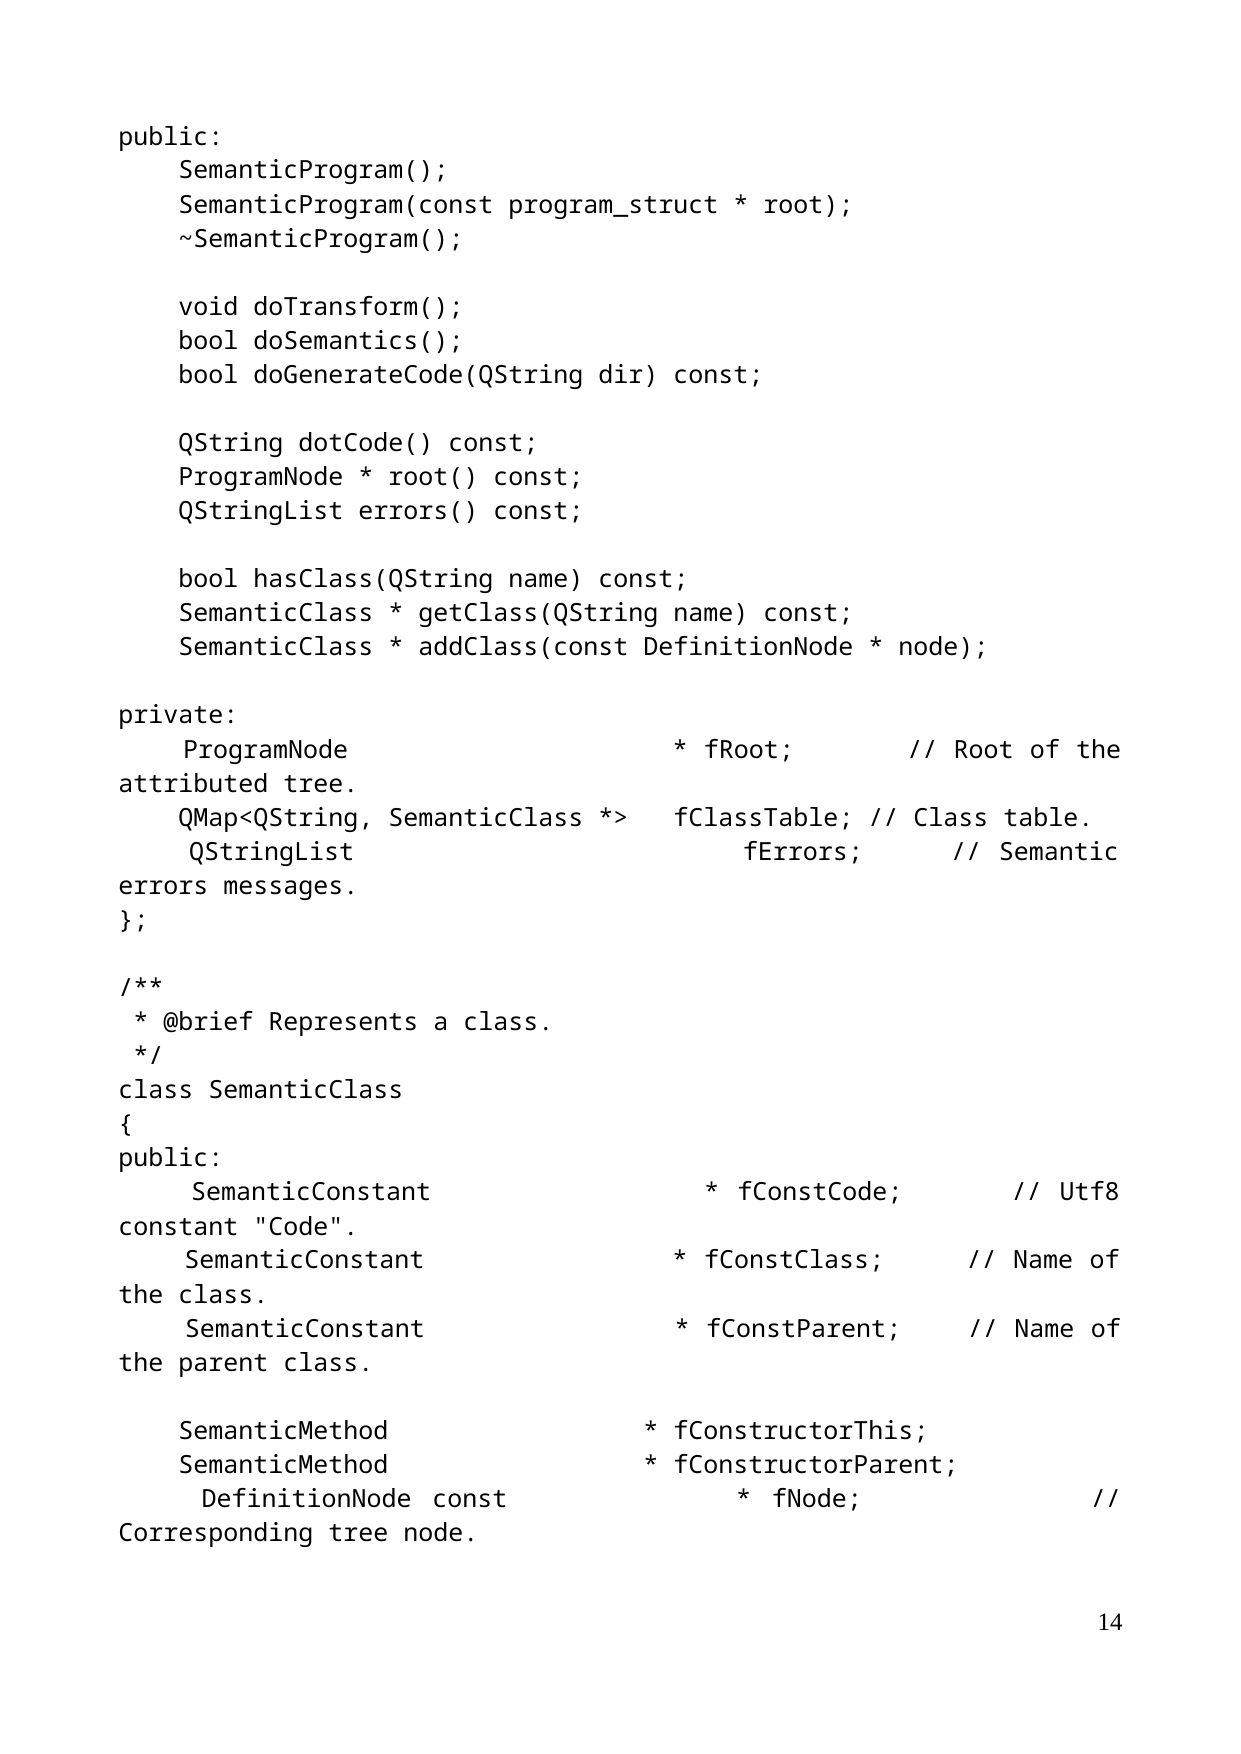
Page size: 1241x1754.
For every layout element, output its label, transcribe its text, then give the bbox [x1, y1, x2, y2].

text SemanticProgram(); [118, 152, 1122, 186]
text SemanticClass * addClass(const DefinitionNode * node); [118, 629, 1122, 663]
text class SemanticClass [118, 1072, 1122, 1106]
text SemanticConstant * fConstClass; // Name of the class. [118, 1242, 1122, 1310]
text bool doGenerateCode(QString dir) const; [118, 357, 1122, 391]
text SemanticConstant * fConstCode; // Utf8 constant "Code". [118, 1174, 1122, 1242]
text QStringList errors() const; [118, 493, 1122, 527]
text ~SemanticProgram(); [118, 220, 1122, 254]
text ProgramNode * fRoot; // Root of the attributed tree. [118, 731, 1122, 799]
text DefinitionNode const * fNode; // Corresponding tree node. [118, 1481, 1122, 1549]
text private: [118, 697, 1122, 731]
text QStringList fErrors; // Semantic errors messages. [118, 833, 1122, 902]
text public: [118, 118, 1122, 152]
text { [118, 1106, 1122, 1140]
text bool hasClass(QString name) const; [118, 561, 1122, 595]
text SemanticConstant * fConstParent; // Name of the parent class. [118, 1310, 1122, 1378]
text QMap<QString, SemanticClass *> fClassTable; // Class table. [118, 799, 1122, 833]
text SemanticMethod * fConstructorThis; [118, 1412, 1122, 1447]
text */ [118, 1038, 1122, 1072]
text SemanticMethod * fConstructorParent; [118, 1447, 1122, 1481]
text QString dotCode() const; [118, 425, 1122, 459]
text * @brief Represents a class. [118, 1004, 1122, 1038]
text void doTransform(); [118, 288, 1122, 322]
text SemanticClass * getClass(QString name) const; [118, 595, 1122, 629]
text /** [118, 970, 1122, 1004]
text public: [118, 1140, 1122, 1174]
text SemanticProgram(const program_struct * root); [118, 186, 1122, 220]
text ProgramNode * root() const; [118, 459, 1122, 493]
text }; [118, 902, 1122, 936]
text bool doSemantics(); [118, 322, 1122, 357]
